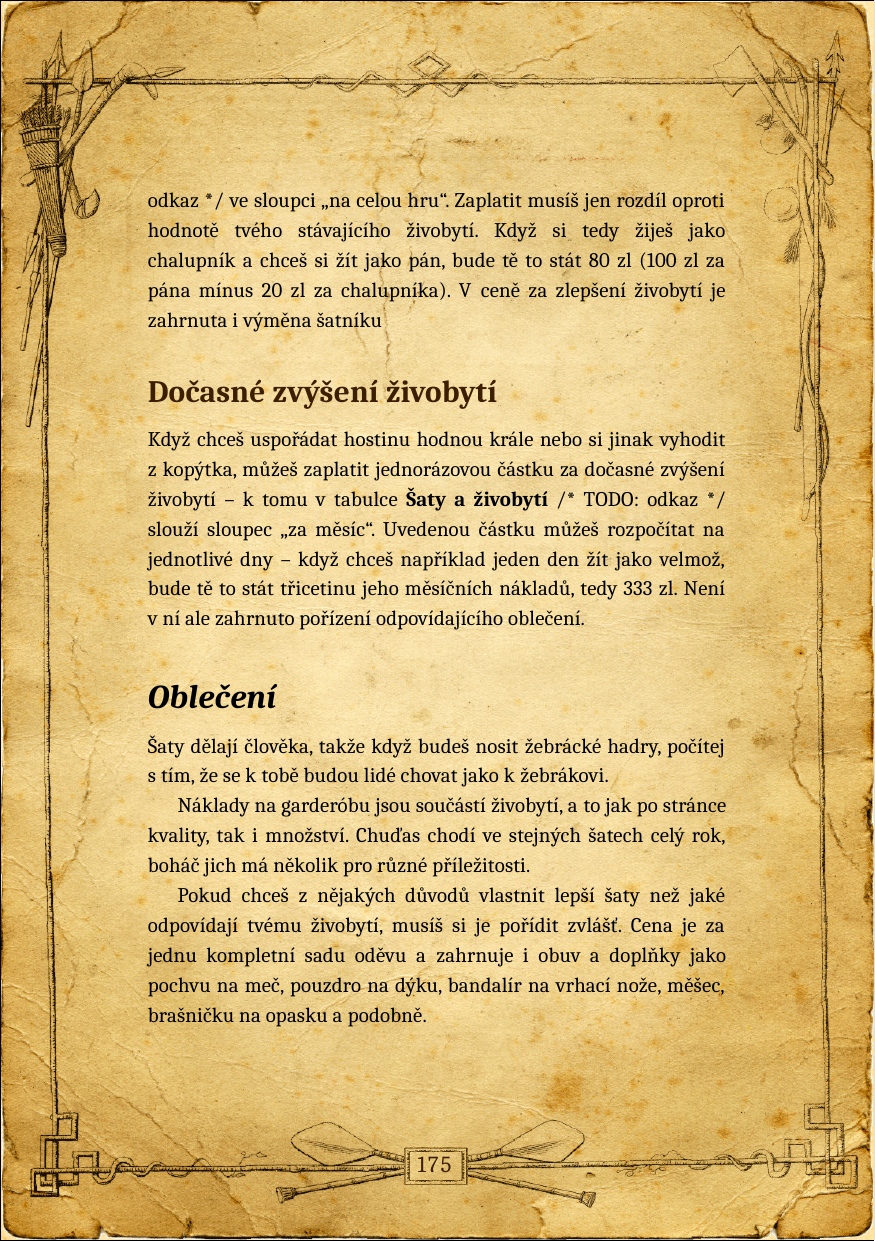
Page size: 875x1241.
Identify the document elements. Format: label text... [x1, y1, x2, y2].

subtitle Oblečení [148, 678, 726, 717]
picture [1, 1, 874, 1240]
text Šaty dělají člověka, takže když budeš nosit žebrácké hadry, počítej s⁠ tím, že se k⁠ tobě budou lidé chovat jako k⁠ žebrákovi. Náklady na garderóbu jsou součástí živobytí, a⁠ to jak po stránce kvality, tak i⁠ množství. Chuďas chodí ve stejných šatech celý rok, boháč jich má několik pro různé příležitosti. Pokud chceš z⁠ nějakých důvodů vlastnit lepší šaty než jaké odpovídají tvému živobytí, musíš si je pořídit zvlášť. Cena je za jednu kompletní sadu oděvu a⁠ zahrnuje i⁠ obuv a⁠ doplňky jako pochvu na meč, pouzdro na dýku, bandalír na vrhací nože, měšec, brašničku na opasku a⁠ podobně. [148, 734, 726, 1027]
text odkaz */ ve sloupci „na celou hru“. Zaplatit musíš jen rozdíl oproti hodnotě tvého stávajícího živobytí. Když si tedy žiješ jako chalupník a⁠ chceš si žít jako pán, bude tě to stát 80 zl (100 zl za pána mínus 20 zl za chalupníka). V⁠ ceně za zlepšení živobytí je zahrnuta i⁠ výměna šatníku [148, 189, 726, 333]
text Když chceš uspořádat hostinu hodnou krále nebo si jinak vyhodit z⁠ kopýtka, můžeš zaplatit jednorázovou částku za dočasné zvýšení živobytí – k⁠ tomu v⁠ tabulce Šaty a⁠ živobytí /* TODO: odkaz */ slouží sloupec „za měsíc“. Uvedenou částku můžeš rozpočítat na jednotlivé dny – když chceš například jeden den žít jako velmož, bude tě to stát třicetinu jeho měsíčních nákladů, tedy 333 zl. Není v⁠ ní ale zahrnuto pořízení odpovídajícího oblečení. [148, 428, 726, 631]
subtitle Dočasné zvýšení živobytí [148, 374, 726, 410]
